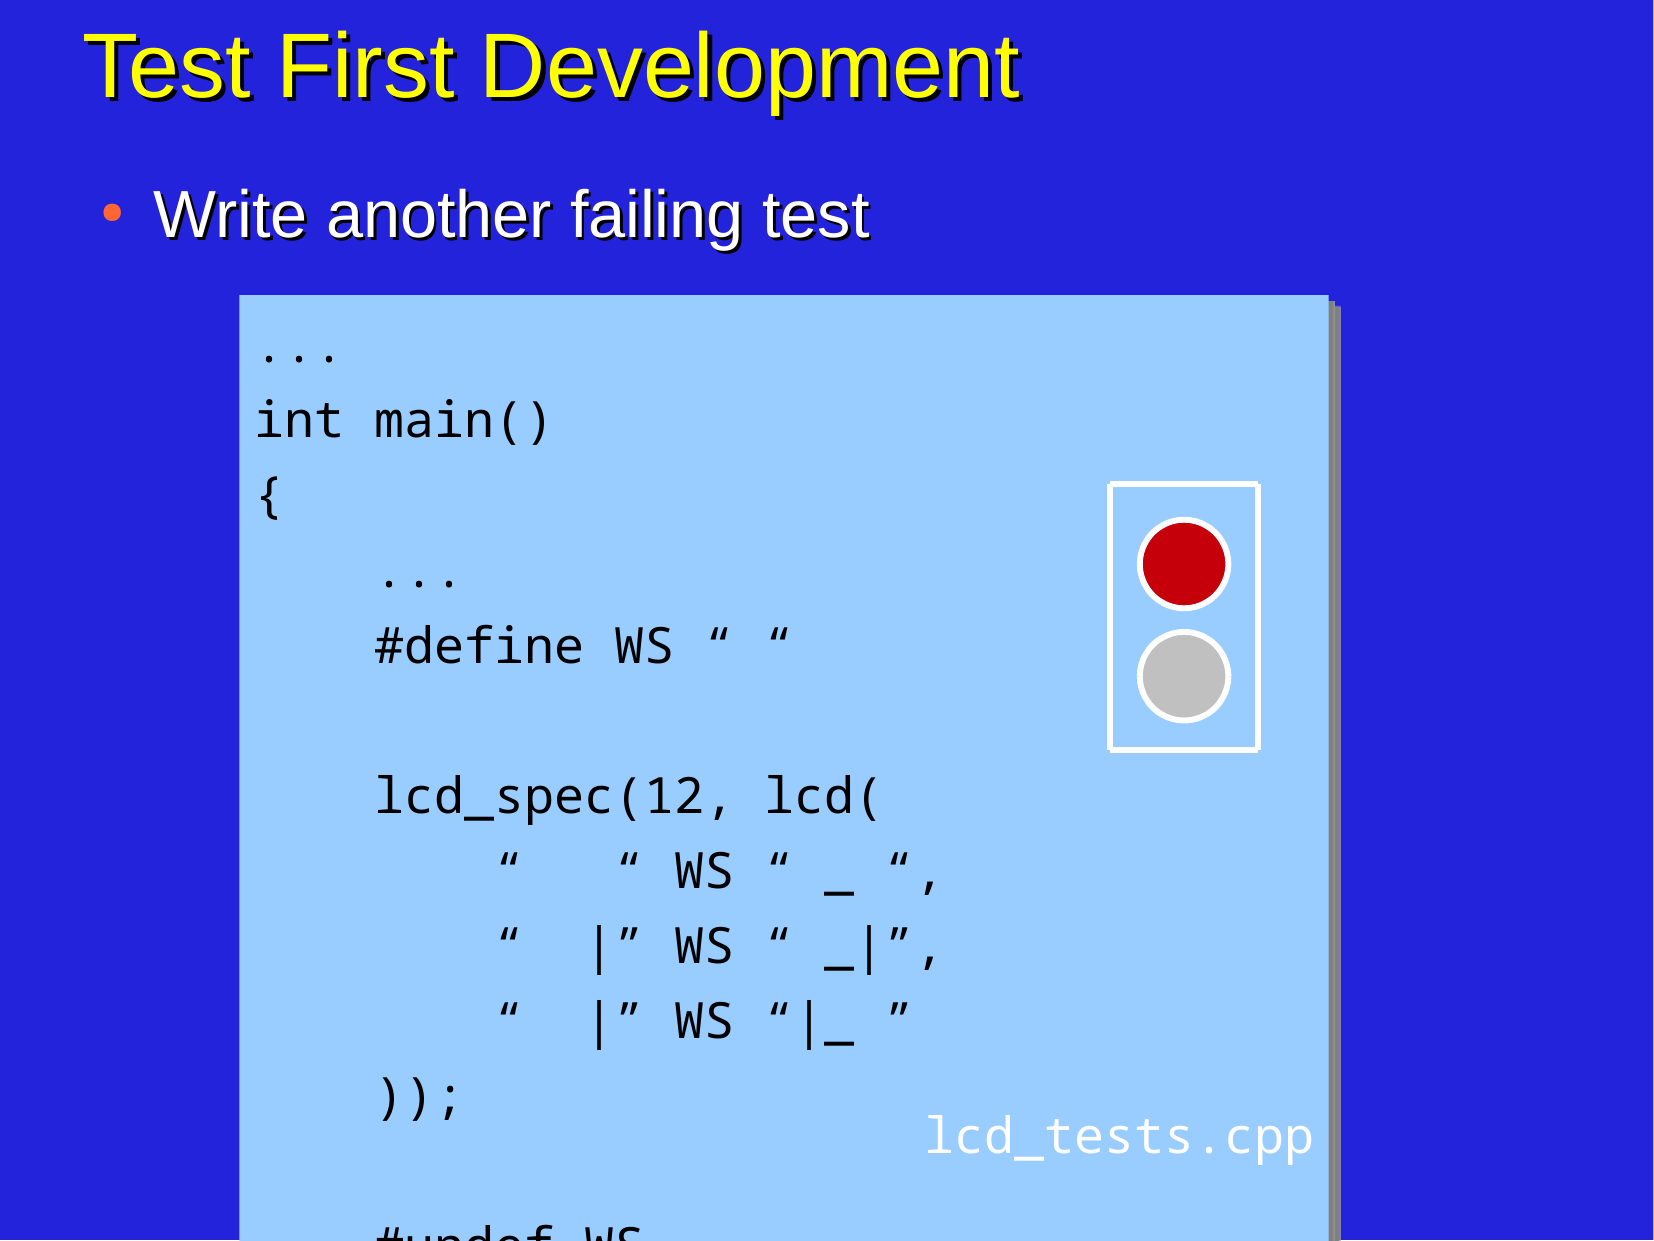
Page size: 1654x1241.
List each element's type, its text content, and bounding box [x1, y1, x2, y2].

text_box ... int main() { ... #define WS “ “ lcd_spec(12, lcd( “ “ WS “ _ “, “ |” WS “ _|”, “ |” WS “|_ ” )); #undef WS } [239, 295, 1329, 1241]
title Test First Development [82, 2, 1571, 130]
text_box [1110, 484, 1258, 751]
list Write another failing test [82, 177, 1571, 1182]
text_box lcd_tests.cpp [909, 1092, 1330, 1158]
